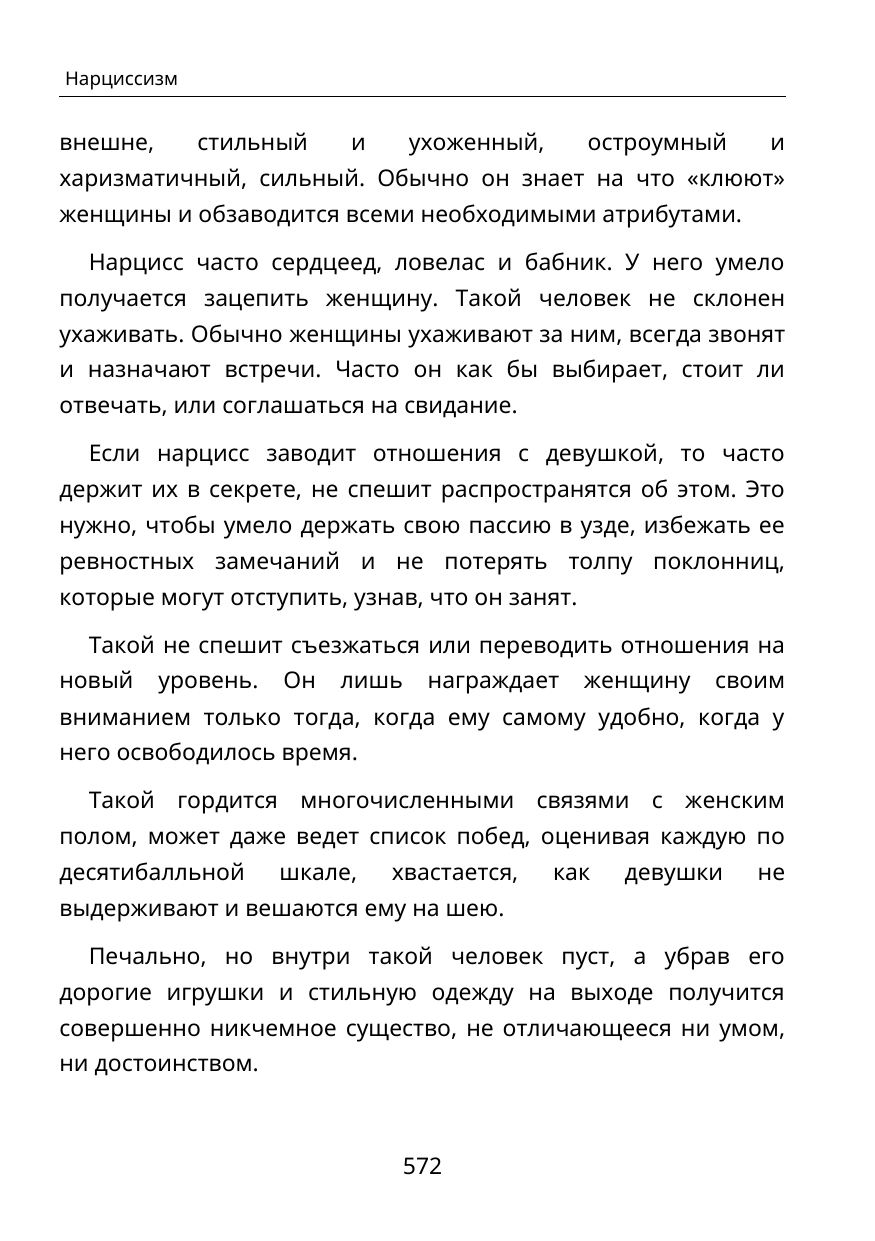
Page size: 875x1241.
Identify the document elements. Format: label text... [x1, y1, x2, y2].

text Печально, но внутри такой человек пуст, а убрав его дорогие игрушки и стильную одежду на выходе получится совершенно никчемное существо, не отличающееся ни умом, ни достоинством. [59, 939, 786, 1079]
text Если нарцисс заводит отношения с девушкой, то часто держит их в секрете, не спешит распространятся об этом. Это нужно, чтобы умело держать свою пассию в узде, избежать ее ревностных замечаний и не потерять толпу поклонниц, которые могут отступить, узнав, что он занят. [59, 437, 786, 612]
text Такой не спешит съезжаться или переводить отношения на новый уровень. Он лишь награждает женщину своим вниманием только тогда, когда ему самому удобно, когда у него освободилось время. [59, 628, 786, 768]
text Нарцисс часто сердцеед, ловелас и бабник. У него умело получается зацепить женщину. Такой человек не склонен ухаживать. Обычно женщины ухаживают за ним, всегда звонят и назначают встречи. Часто он как бы выбирает, стоит ли отвечать, или соглашаться на свидание. [59, 246, 786, 421]
text внешне, стильный и ухоженный, остроумный и харизматичный, сильный. Обычно он знает на что «клюют» женщины и обзаводится всеми необходимыми атрибутами. [59, 126, 786, 229]
text Такой гордится многочисленными связями с женским полом, может даже ведет список побед, оценивая каждую по десятибалльной шкале, хвастается, как девушки не выдерживают и вешаются ему на шею. [59, 784, 786, 923]
